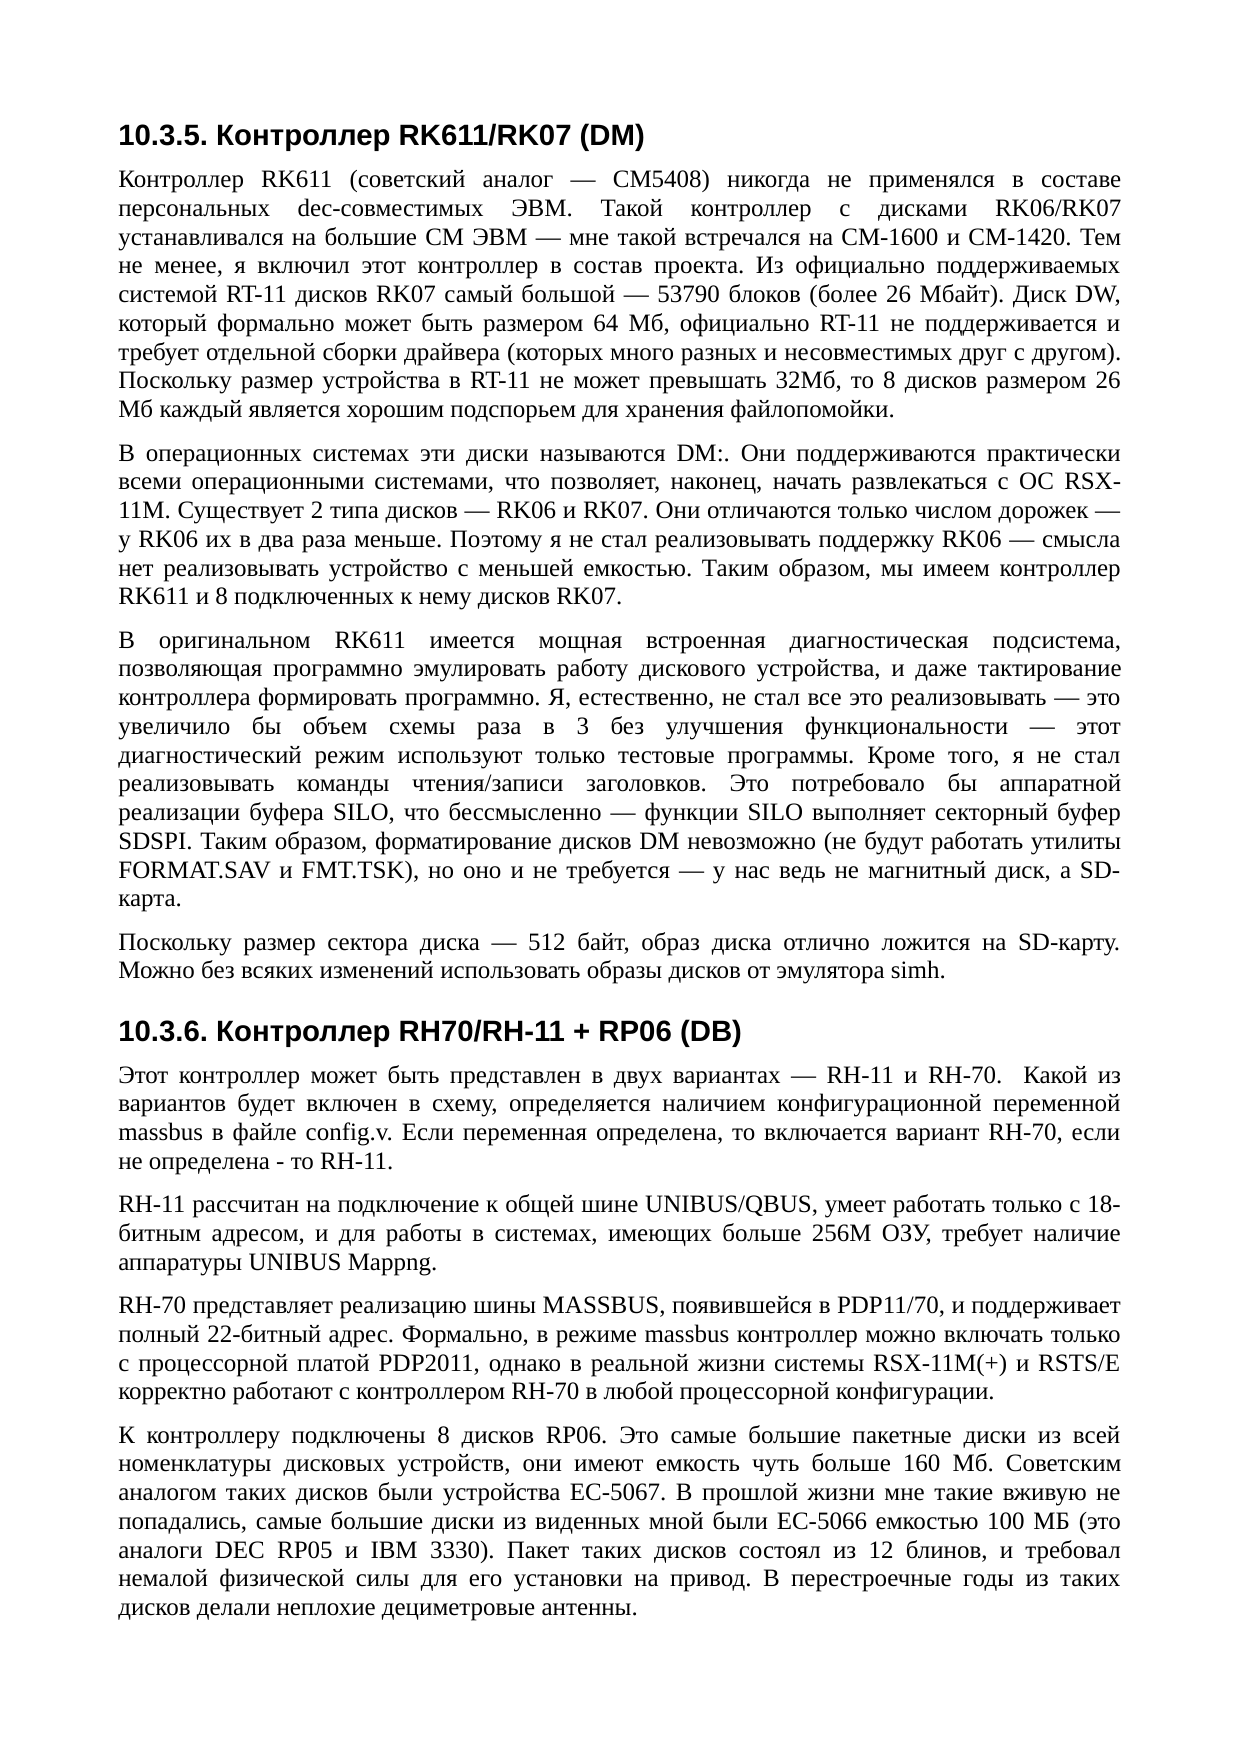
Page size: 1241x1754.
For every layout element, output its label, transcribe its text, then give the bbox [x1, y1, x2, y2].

text В операционных системах эти диски называются DM:. Они поддерживаются практически всеми операционными системами, что позволяет, наконец, начать развлекаться с ОС RSX-11M. Существует 2 типа дисков — RK06 и RK07. Они отличаются только числом дорожек — у RK06 их в два раза меньше. Поэтому я не стал реализовывать поддержку RK06 — смысла нет реализовывать устройство с меньшей емкостью. Таким образом, мы имеем контроллер RK611 и 8 подключенных к нему дисков RK07. [118, 438, 1122, 610]
text К контроллеру подключены 8 дисков RP06. Это самые большие пакетные диски из всей номенклатуры дисковых устройств, они имеют емкость чуть больше 160 Мб. Советским аналогом таких дисков были устройства ЕС-5067. В прошлой жизни мне такие вживую не попадались, самые большие диски из виденных мной были ЕС-5066 емкостью 100 МБ (это аналоги DEC RP05 и IBM 3330). Пакет таких дисков состоял из 12 блинов, и требовал немалой физической силы для его установки на привод. В перестроечные годы из таких дисков делали неплохие дециметровые антенны. [118, 1420, 1122, 1621]
text Поскольку размер сектора диска — 512 байт, образ диска отлично ложится на SD-карту. Можно без всяких изменений использовать образы дисков от эмулятора simh. [118, 927, 1122, 984]
text RH-11 рассчитан на подключение к общей шине UNIBUS/QBUS, умеет работать только с 18-битным адресом, и для работы в системах, имеющих больше 256М ОЗУ, требует наличие аппаратуры UNIBUS Mappng. [118, 1189, 1122, 1276]
text В оригинальном RK611 имеется мощная встроенная диагностическая подсистема, позволяющая программно эмулировать работу дискового устройства, и даже тактирование контроллера формировать программно. Я, естественно, не стал все это реализовывать — это увеличило бы объем схемы раза в 3 без улучшения функциональности — этот диагностический режим используют только тестовые программы. Кроме того, я не стал реализовывать команды чтения/записи заголовков. Это потребовало бы аппаратной реализации буфера SILO, что бессмысленно — функции SILO выполняет секторный буфер SDSPI. Таким образом, форматирование дисков DM невозможно (не будут работать утилиты FORMAT.SAV и FMT.TSK), но оно и не требуется — у нас ведь не магнитный диск, а SD-карта. [118, 625, 1122, 912]
text Этот контроллер может быть представлен в двух вариантах — RH-11 и RH-70. Какой из вариантов будет включен в схему, определяется наличием конфигурационной переменной massbus в файле config.v. Если переменная определена, то включается вариант RH-70, если не определена - то RH-11. [118, 1060, 1122, 1175]
subtitle 10.3.6. Контроллер RH70/RH-11 + RP06 (DB) [118, 1013, 1122, 1047]
text Контроллер RK611 (советский аналог — СМ5408) никогда не применялся в составе персональных dec-совместимых ЭВМ. Такой контроллер с дисками RK06/RK07 устанавливался на большие СМ ЭВМ — мне такой встречался на СМ-1600 и СМ-1420. Тем не менее, я включил этот контроллер в состав проекта. Из официально поддерживаемых системой RT-11 дисков RK07 самый большой — 53790 блоков (более 26 Мбайт). Диск DW, который формально может быть размером 64 Мб, официально RT-11 не поддерживается и требует отдельной сборки драйвера (которых много разных и несовместимых друг с другом). Поскольку размер устройства в RT-11 не может превышать 32Мб, то 8 дисков размером 26 Мб каждый является хорошим подспорьем для хранения файлопомойки. [118, 164, 1122, 423]
text RH-70 представляет реализацию шины MASSBUS, появившейся в PDP11/70, и поддерживает полный 22-битный адрес. Формально, в режиме massbus контроллер можно включать только с процессорной платой PDP2011, однако в реальной жизни системы RSX-11M(+) и RSTS/E корректно работают с контроллером RH-70 в любой процессорной конфигурации. [118, 1290, 1122, 1405]
subtitle 10.3.5. Контроллер RK611/RK07 (DM) [118, 118, 1122, 152]
